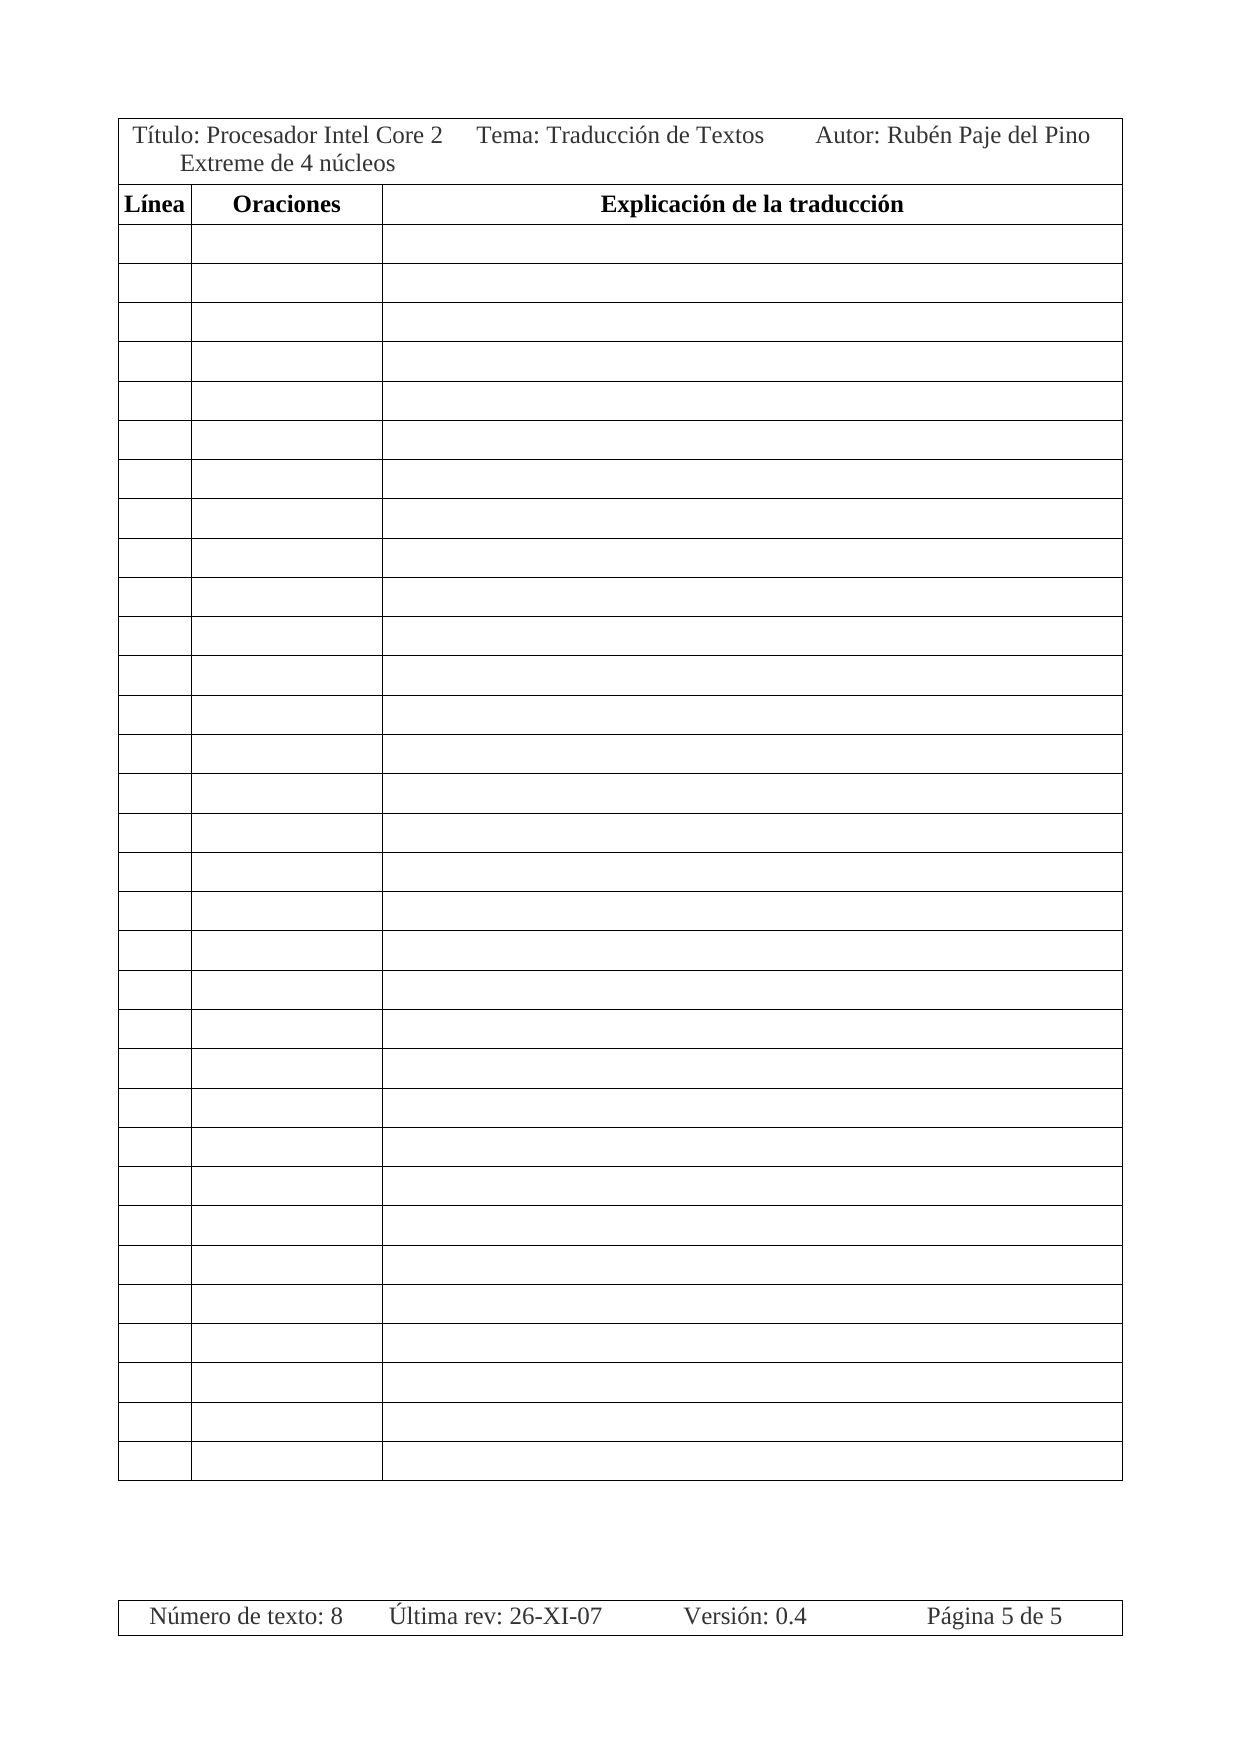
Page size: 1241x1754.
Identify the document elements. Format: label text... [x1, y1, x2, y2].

table_cell [119, 1128, 191, 1166]
table_cell [383, 735, 1122, 773]
table_cell [192, 774, 382, 812]
table_cell [119, 892, 191, 930]
table_cell [383, 1403, 1122, 1441]
table_cell [119, 303, 191, 341]
table_cell [119, 578, 191, 616]
table_cell [119, 617, 191, 655]
table_cell [119, 264, 191, 302]
table_cell [119, 1246, 191, 1284]
table_cell [119, 853, 191, 891]
table_cell [119, 499, 191, 538]
table_cell [119, 225, 191, 263]
table_cell [119, 1206, 191, 1244]
table_cell [383, 1442, 1122, 1480]
table_cell [383, 225, 1122, 263]
table_header Oraciones [192, 185, 382, 223]
table_cell [192, 303, 382, 341]
table_cell [192, 735, 382, 773]
table_cell [383, 1049, 1122, 1087]
table_cell [192, 342, 382, 381]
table_cell [119, 1089, 191, 1127]
table_cell [192, 1206, 382, 1244]
table_cell [192, 1285, 382, 1323]
table_cell [383, 303, 1122, 341]
table_cell [119, 1363, 191, 1402]
table_header Explicación de la traducción [383, 185, 1122, 223]
table_cell [383, 1167, 1122, 1205]
table_cell [383, 421, 1122, 459]
table_cell [383, 1363, 1122, 1402]
table_cell [192, 1442, 382, 1480]
table_cell [119, 971, 191, 1009]
table_cell [383, 774, 1122, 812]
table_cell [192, 1246, 382, 1284]
table_cell [119, 1403, 191, 1441]
table_cell [383, 460, 1122, 498]
table_cell [383, 382, 1122, 420]
table_cell [119, 656, 191, 695]
table_cell [119, 1167, 191, 1205]
table_cell [383, 853, 1122, 891]
table_cell [383, 1246, 1122, 1284]
table_cell [192, 539, 382, 577]
table_cell [383, 342, 1122, 381]
table_cell [119, 814, 191, 852]
table_cell [119, 539, 191, 577]
table_cell [192, 656, 382, 695]
table_cell [383, 499, 1122, 538]
table_cell [383, 1089, 1122, 1127]
table_cell [192, 1010, 382, 1048]
table_cell [192, 1403, 382, 1441]
table_cell [192, 971, 382, 1009]
table_header Línea [119, 185, 191, 223]
table_cell [119, 931, 191, 969]
table_cell [192, 892, 382, 930]
table_cell [192, 853, 382, 891]
table_cell [192, 460, 382, 498]
table_cell [383, 892, 1122, 930]
table_cell [192, 421, 382, 459]
table_cell [119, 460, 191, 498]
table_cell [119, 1285, 191, 1323]
table_cell [192, 1049, 382, 1087]
table_cell [192, 617, 382, 655]
table_cell [119, 1049, 191, 1087]
table_cell [383, 971, 1122, 1009]
table_cell [119, 1010, 191, 1048]
table_cell [383, 1010, 1122, 1048]
table_cell [119, 735, 191, 773]
table_cell [383, 264, 1122, 302]
table_cell [192, 225, 382, 263]
table_cell [192, 696, 382, 734]
table_cell [383, 617, 1122, 655]
table_cell [383, 1285, 1122, 1323]
table_cell [192, 578, 382, 616]
table_cell [192, 1128, 382, 1166]
table_cell [192, 1363, 382, 1402]
table_cell [192, 931, 382, 969]
table_cell [383, 1128, 1122, 1166]
table_cell [383, 656, 1122, 695]
table_cell [383, 931, 1122, 969]
table_cell [192, 499, 382, 538]
table_cell [192, 264, 382, 302]
table_cell [119, 696, 191, 734]
table_cell [119, 1442, 191, 1480]
table_cell [383, 578, 1122, 616]
table_cell [119, 1324, 191, 1362]
table_cell [192, 1324, 382, 1362]
table_cell [192, 1089, 382, 1127]
table_cell [192, 814, 382, 852]
table_cell [383, 814, 1122, 852]
table_cell [119, 774, 191, 812]
table_cell [192, 382, 382, 420]
table_cell [383, 696, 1122, 734]
table_cell [119, 342, 191, 381]
table_cell [383, 1206, 1122, 1244]
table_cell [119, 421, 191, 459]
table_cell [192, 1167, 382, 1205]
table_cell [119, 382, 191, 420]
table_cell [383, 1324, 1122, 1362]
table_cell [383, 539, 1122, 577]
